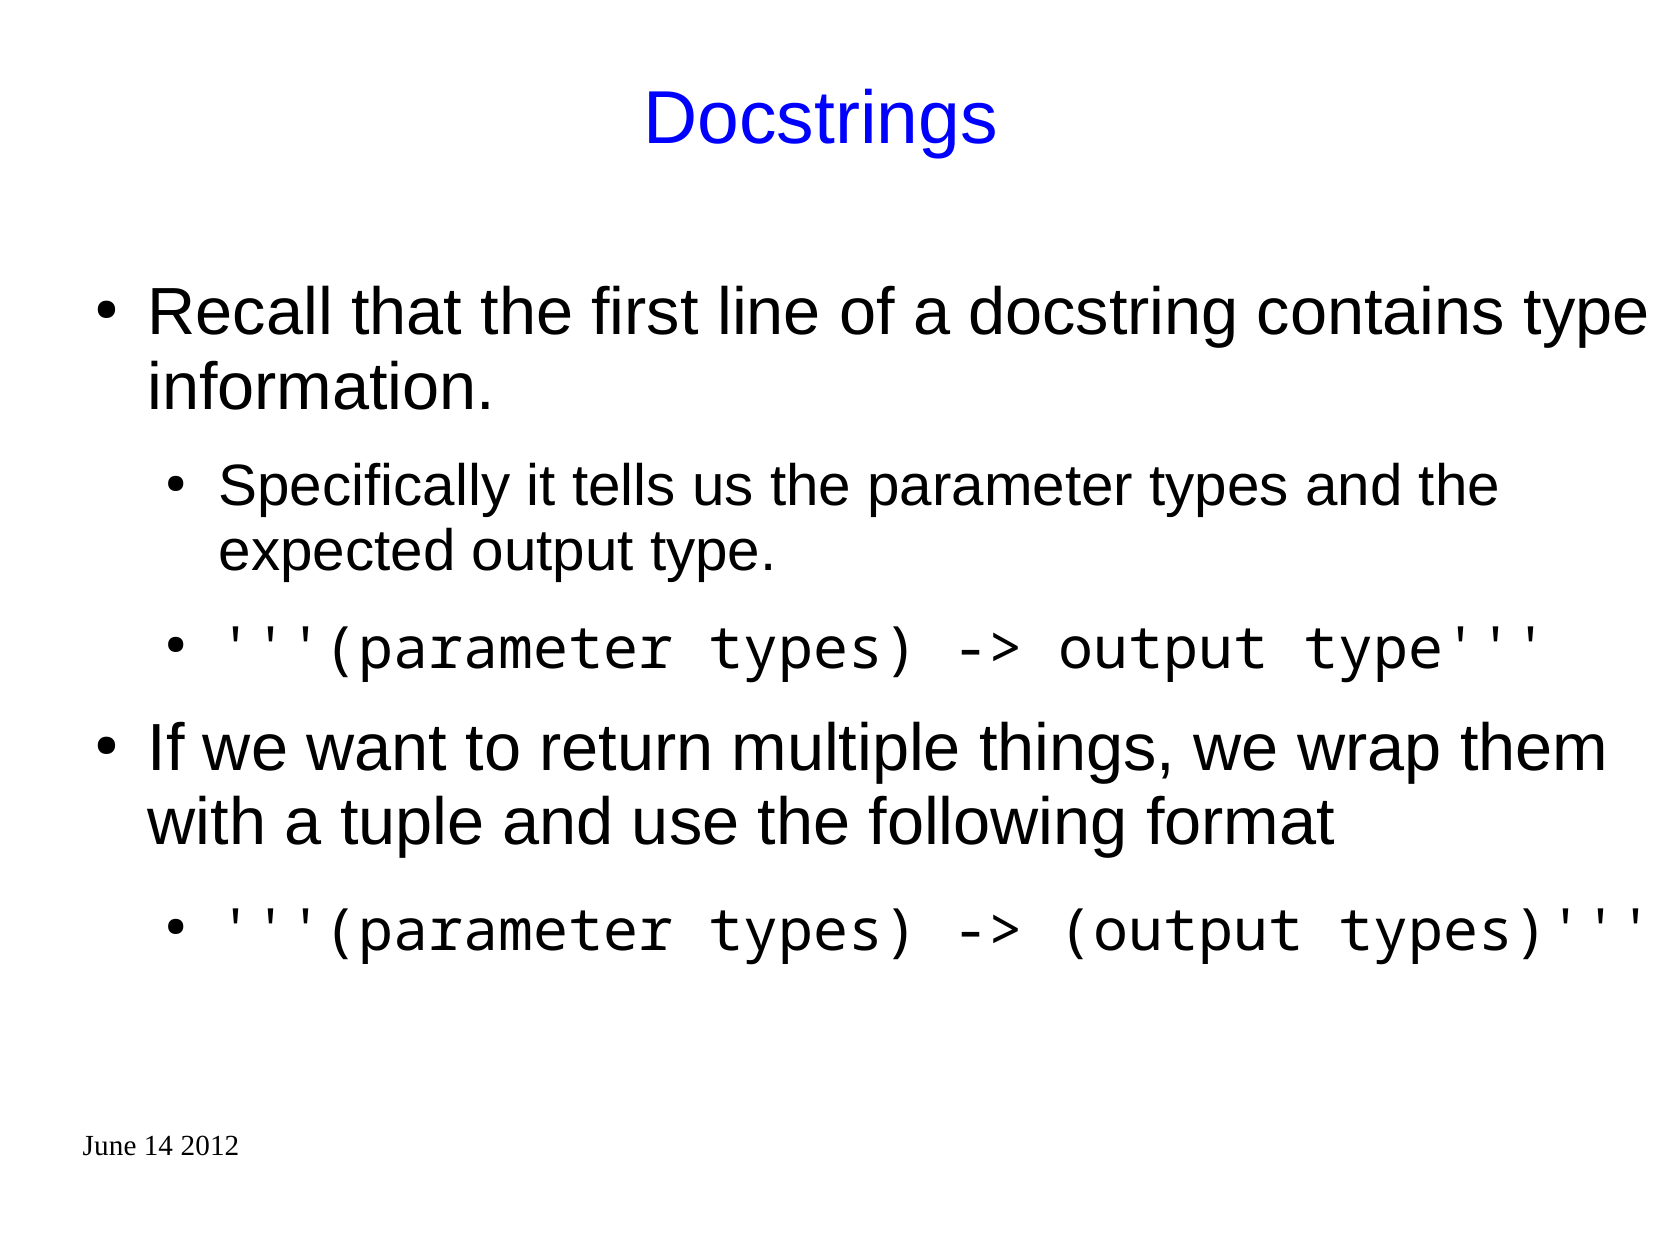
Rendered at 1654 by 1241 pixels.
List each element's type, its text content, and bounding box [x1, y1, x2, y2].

list Recall that the first line of a docstring contains type information. Specifically it tells us the parameter types and the expected output type. '''(parameter types) -> output type''' If we want to return multiple things, we wrap them with a tuple and use the following format '''(parameter types) -> (output types)''' [76, 274, 1654, 1093]
title Docstrings [76, 58, 1565, 178]
